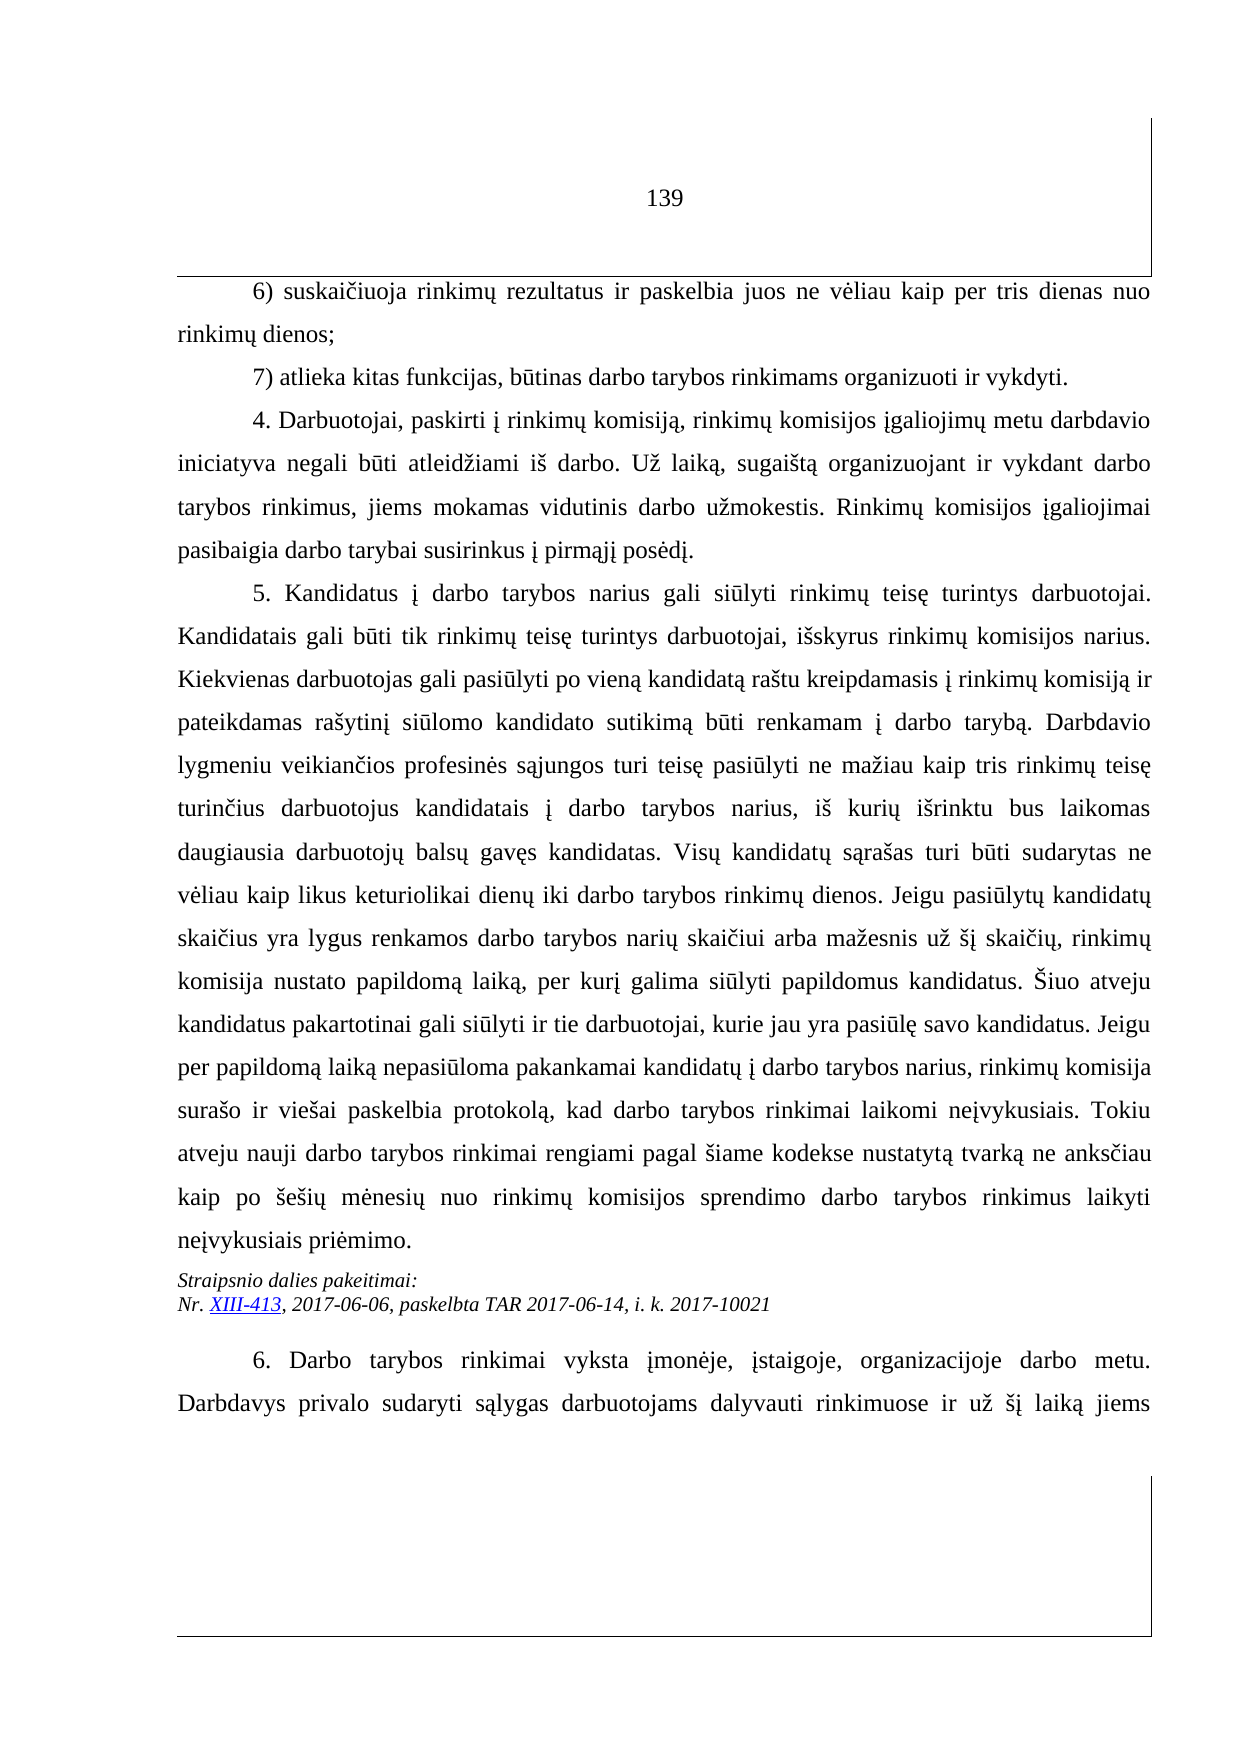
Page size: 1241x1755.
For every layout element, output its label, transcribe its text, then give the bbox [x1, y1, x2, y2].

text 4. Darbuotojai, paskirti į rinkimų komisiją, rinkimų komisijos įgaliojimų metu darbdavio iniciatyva negali būti atleidžiami iš darbo. Už laiką, sugaištą organizuojant ir vykdant darbo tarybos rinkimus, jiems mokamas vidutinis darbo užmokestis. Rinkimų komisijos įgaliojimai pasibaigia darbo tarybai susirinkus į pirmąjį posėdį. [177, 405, 1152, 563]
text 5. Kandidatus į darbo tarybos narius gali siūlyti rinkimų teisę turintys darbuotojai. Kandidatais gali būti tik rinkimų teisę turintys darbuotojai, išskyrus rinkimų komisijos narius. Kiekvienas darbuotojas gali pasiūlyti po vieną kandidatą raštu kreipdamasis į rinkimų komisiją ir pateikdamas rašytinį siūlomo kandidato sutikimą būti renkamam į darbo tarybą. Darbdavio lygmeniu veikiančios profesinės sąjungos turi teisę pasiūlyti ne mažiau kaip tris rinkimų teisę turinčius darbuotojus kandidatais į darbo tarybos narius, iš kurių išrinktu bus laikomas daugiausia darbuotojų balsų gavęs kandidatas. Visų kandidatų sąrašas turi būti sudarytas ne vėliau kaip likus keturiolikai dienų iki darbo tarybos rinkimų dienos. Jeigu pasiūlytų kandidatų skaičius yra lygus renkamos darbo tarybos narių skaičiui arba mažesnis už šį skaičių, rinkimų komisija nustato papildomą laiką, per kurį galima siūlyti papildomus kandidatus. Šiuo atveju kandidatus pakartotinai gali siūlyti ir tie darbuotojai, kurie jau yra pasiūlę savo kandidatus. Jeigu per papildomą laiką nepasiūloma pakankamai kandidatų į darbo tarybos narius, rinkimų komisija surašo ir viešai paskelbia protokolą, kad darbo tarybos rinkimai laikomi neįvykusiais. Tokiu atveju nauji darbo tarybos rinkimai rengiami pagal šiame kodekse nustatytą tvarką ne anksčiau kaip po šešių mėnesių nuo rinkimų komisijos sprendimo darbo tarybos rinkimus laikyti neįvykusiais priėmimo. [177, 578, 1152, 1253]
text 6. Darbo tarybos rinkimai vyksta įmonėje, įstaigoje, organizacijoje darbo metu. Darbdavys privalo sudaryti sąlygas darbuotojams dalyvauti rinkimuose ir už šį laiką jiems [177, 1345, 1152, 1417]
text Straipsnio dalies pakeitimai: [177, 1268, 1152, 1292]
text 6) suskaičiuoja rinkimų rezultatus ir paskelbia juos ne vėliau kaip per tris dienas nuo rinkimų dienos; [177, 276, 1152, 348]
text 7) atlieka kitas funkcijas, būtinas darbo tarybos rinkimams organizuoti ir vykdyti. [177, 362, 1152, 391]
text Nr. XIII-413, 2017-06-06, paskelbta TAR 2017-06-14, i. k. 2017-10021 [177, 1292, 1152, 1316]
